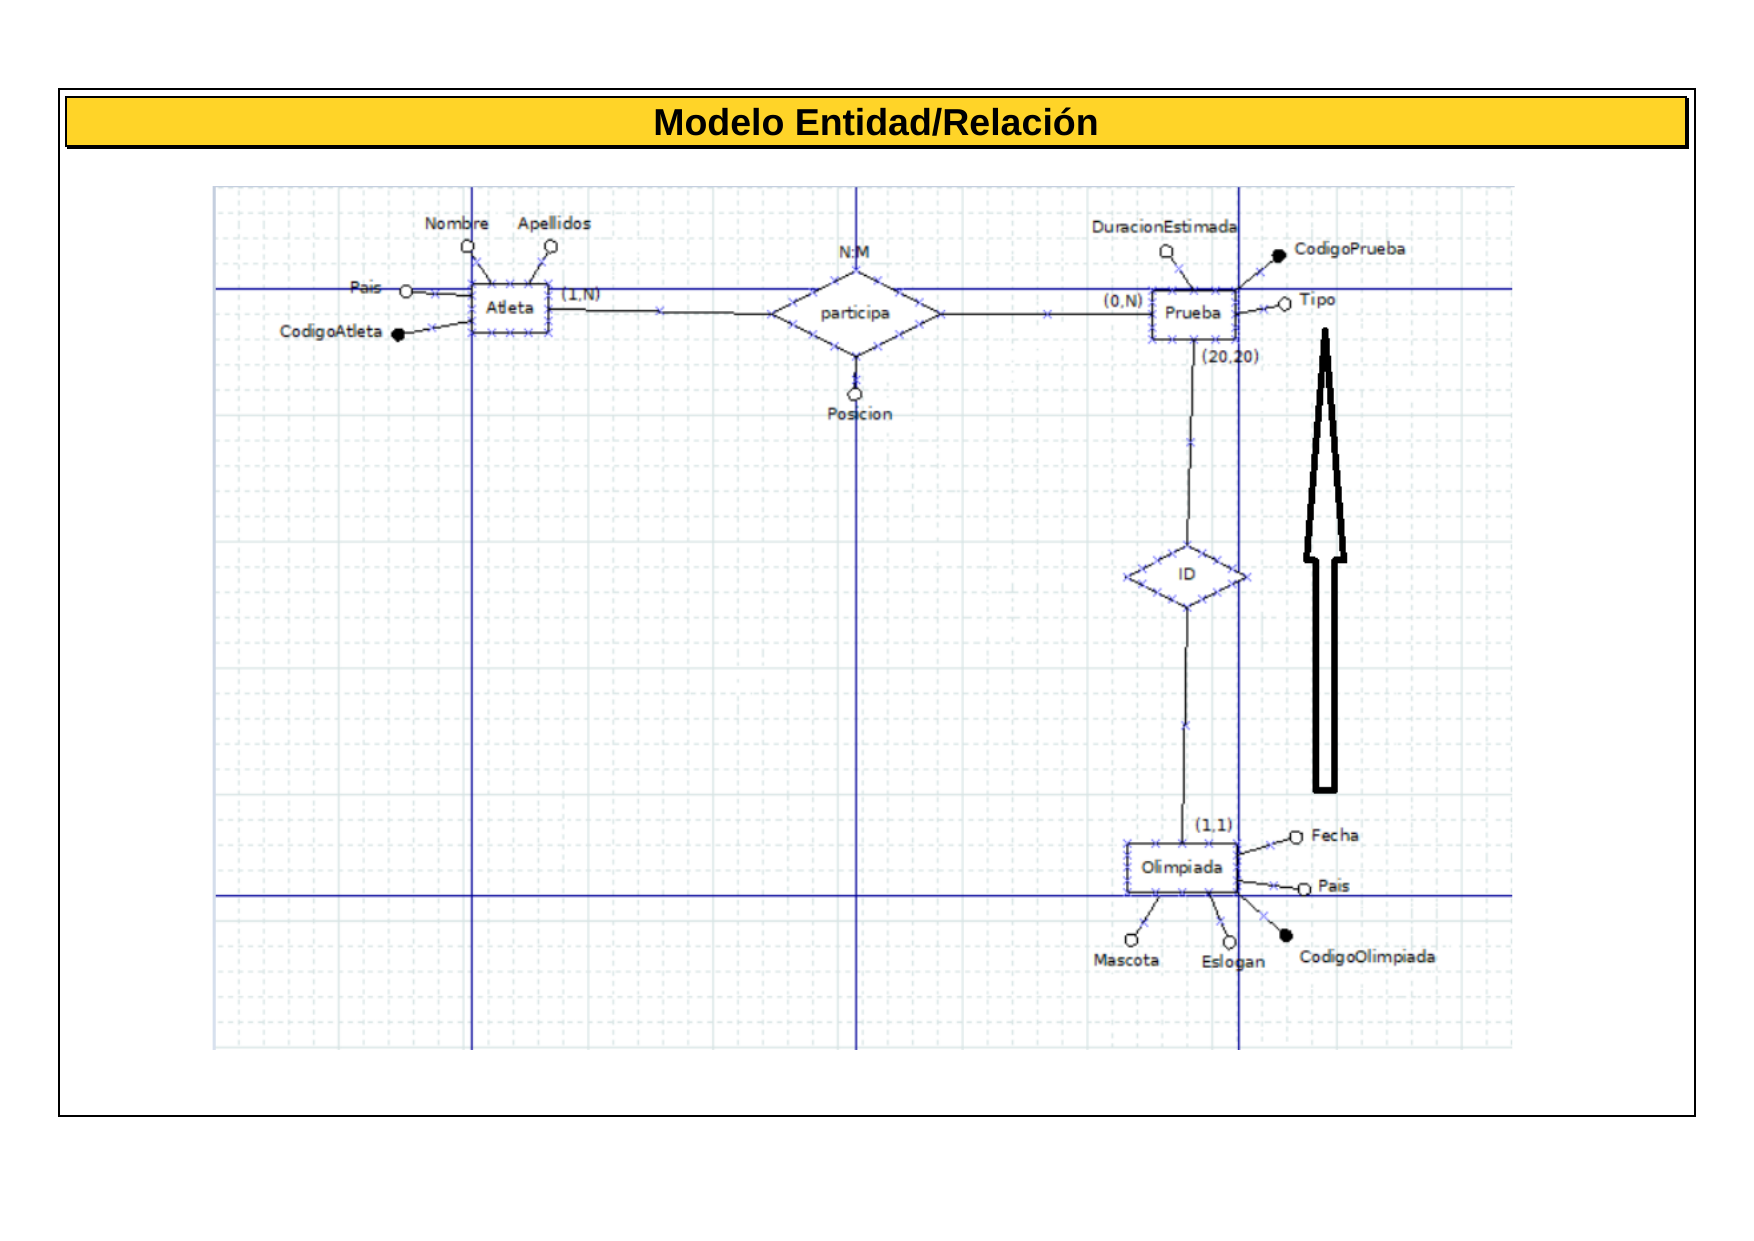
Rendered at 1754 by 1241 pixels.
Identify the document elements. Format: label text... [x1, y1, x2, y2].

table_cell [60, 155, 1694, 1115]
table_header Modelo Entidad/Relación [60, 90, 1694, 155]
picture [212, 186, 1515, 1050]
